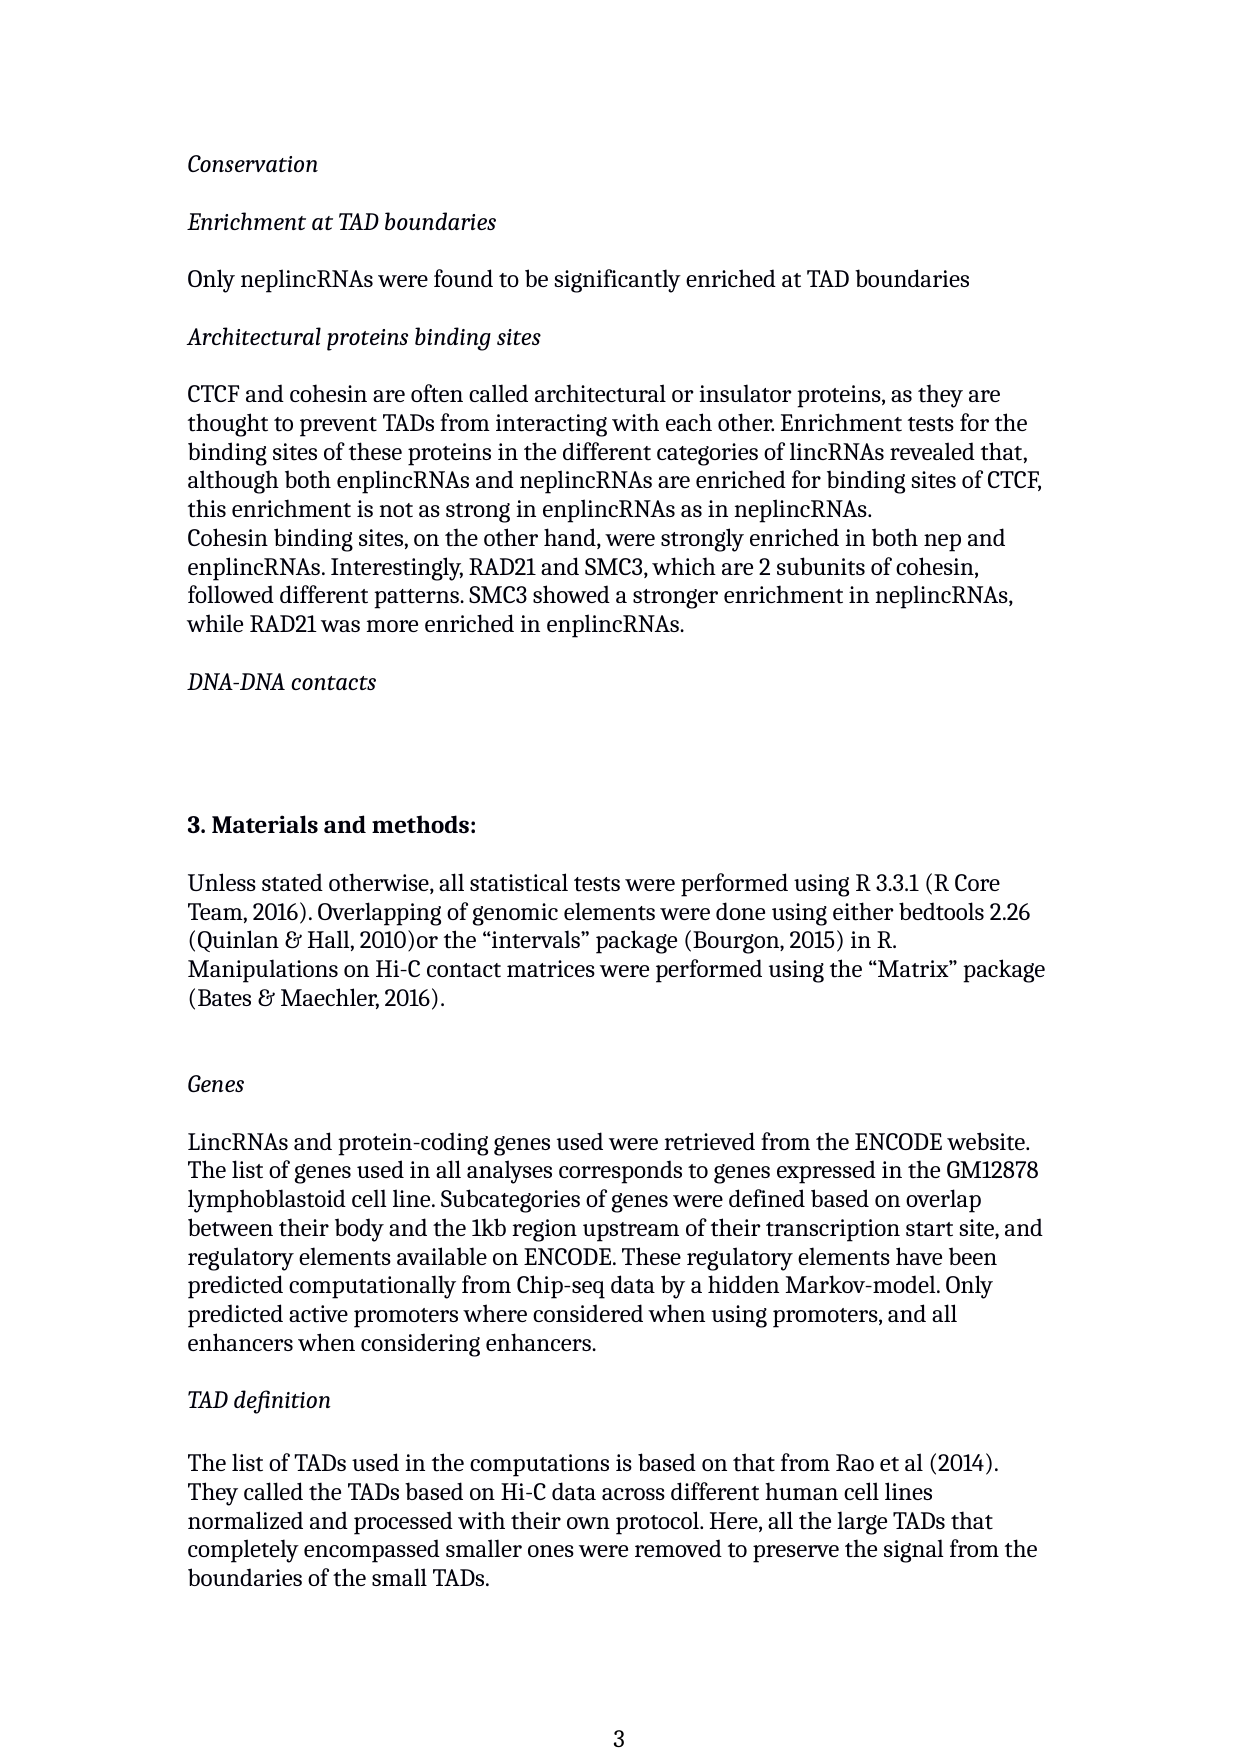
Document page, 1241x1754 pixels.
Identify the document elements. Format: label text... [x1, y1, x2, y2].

text Genes [187, 1070, 1053, 1099]
text Unless stated otherwise, all statistical tests were performed using R 3.3.1 (R Core Team, 2016)⁠. Overlapping of genomic elements were done using either bedtools 2.26 (Quinlan & Hall, 2010)⁠or the “intervals” package (Bourgon, 2015)⁠ in R. Manipulations on Hi-C contact matrices were performed using the “Matrix” package (Bates & Maechler, 2016)⁠. [187, 869, 1053, 1012]
text Architectural proteins binding sites [187, 322, 1053, 351]
text DNA-DNA contacts [187, 667, 1053, 696]
text TAD definition [187, 1386, 1053, 1415]
text CTCF and cohesin are often called architectural or insulator proteins, as they are thought to prevent TADs from interacting with each other. Enrichment tests for the binding sites of these proteins in the different categories of lincRNAs revealed that, although both enplincRNAs and neplincRNAs are enriched for binding sites of CTCF, this enrichment is not as strong in enplincRNAs as in neplincRNAs. [187, 380, 1053, 524]
text Conservation [187, 150, 1053, 179]
text Enrichment at TAD boundaries [187, 207, 1053, 236]
text Only neplincRNAs were found to be significantly enriched at TAD boundaries [187, 265, 1053, 294]
list The list of TADs used in the computations is based on that from Rao et al (2014). They called the TADs based on Hi-C data across different human cell lines normalized and processed with their own protocol. Here, all the large TADs that completely encompassed smaller ones were removed to preserve the signal from the boundaries of the small TADs. [187, 1449, 1053, 1593]
text 3. Materials and methods: [187, 811, 1053, 840]
text Cohesin binding sites, on the other hand, were strongly enriched in both nep and enplincRNAs. Interestingly, RAD21 and SMC3, which are 2 subunits of cohesin, followed different patterns. SMC3 showed a stronger enrichment in neplincRNAs, while RAD21 was more enriched in enplincRNAs. [187, 524, 1053, 639]
text LincRNAs and protein-coding genes used were retrieved from the ENCODE website. The list of genes used in all analyses corresponds to genes expressed in the GM12878 lymphoblastoid cell line. Subcategories of genes were defined based on overlap between their body and the 1kb region upstream of their transcription start site, and regulatory elements available on ENCODE. These regulatory elements have been predicted computationally from Chip-seq data by a hidden Markov-model. Only predicted active promoters where considered when using promoters, and all enhancers when considering enhancers. [187, 1127, 1053, 1357]
